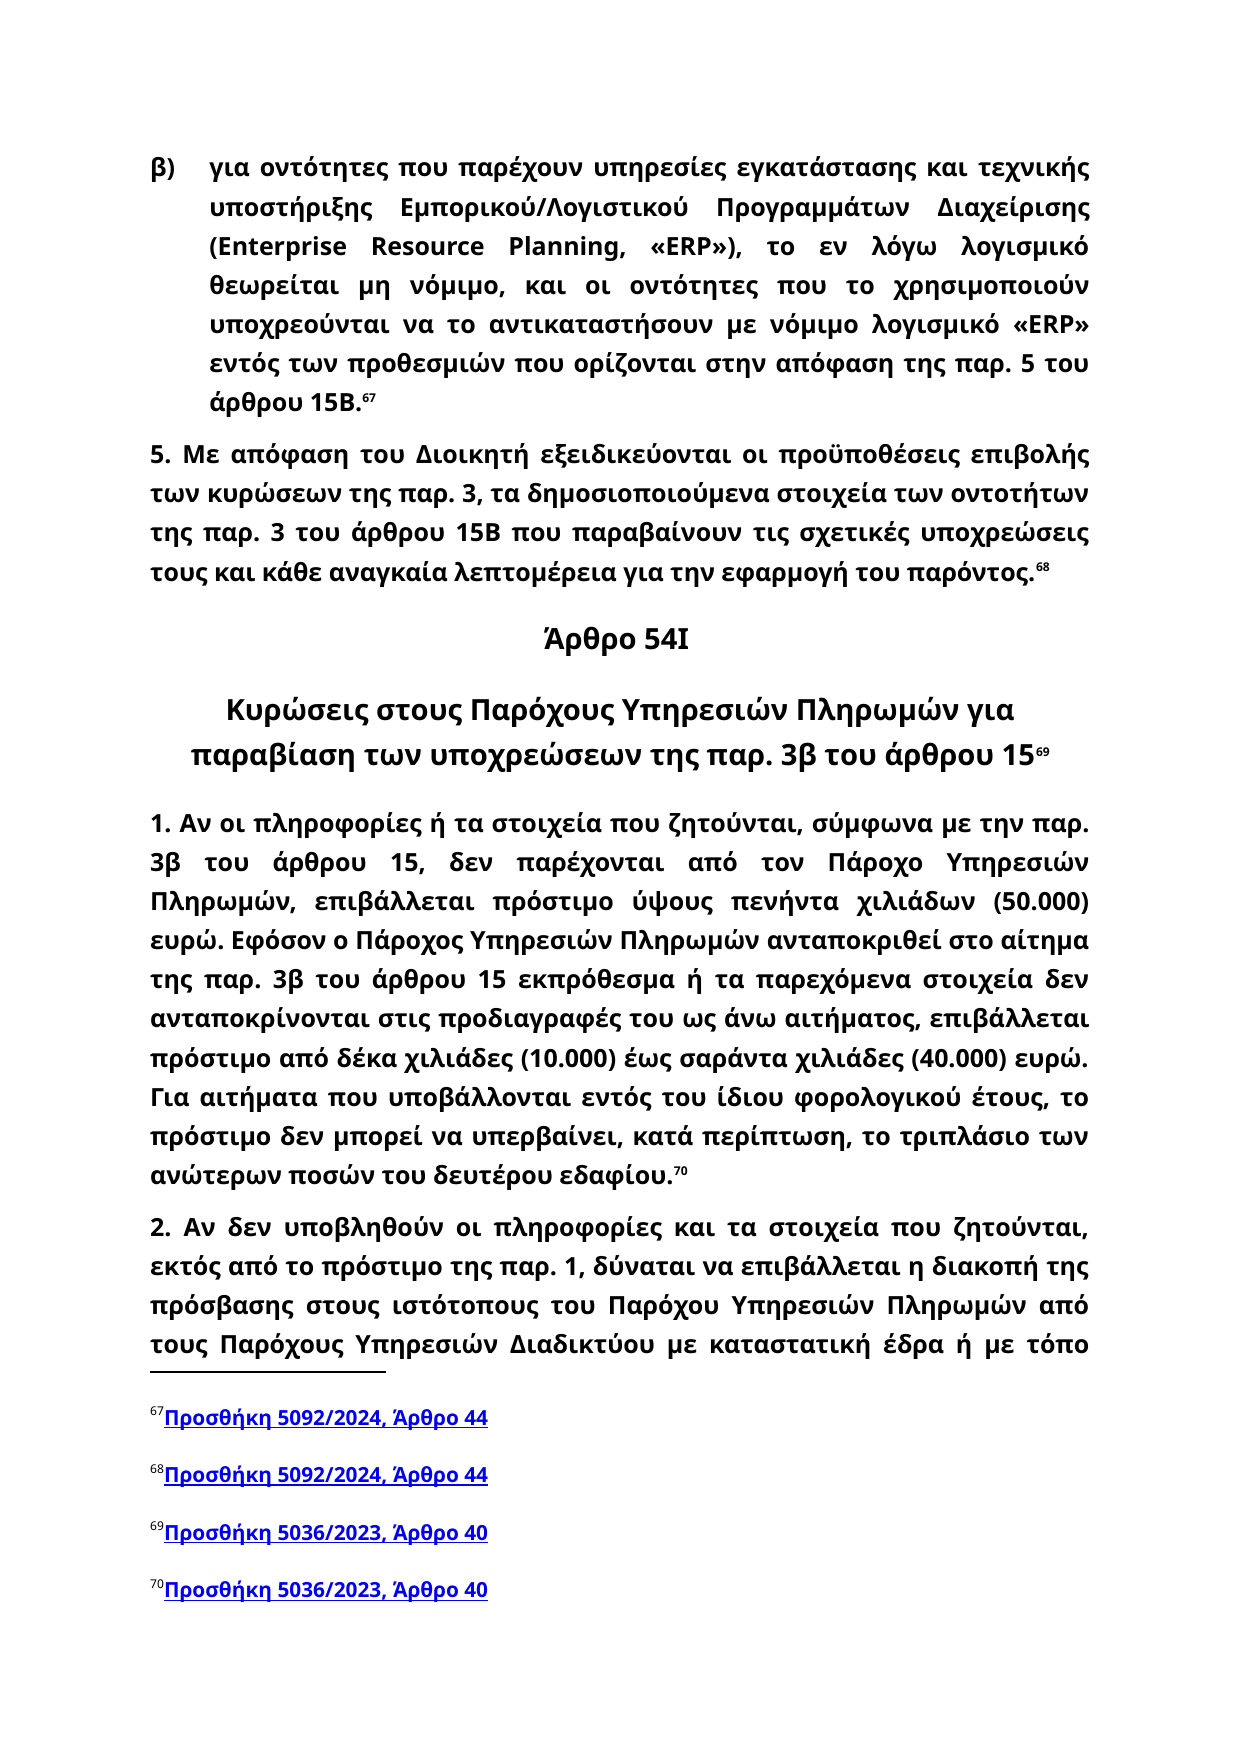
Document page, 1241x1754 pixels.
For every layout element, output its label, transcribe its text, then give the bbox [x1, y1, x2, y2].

text Προσθήκη 5092/2024, Άρθρο 44 [150, 1403, 1090, 1431]
subtitle Άρθρο 54Ι [150, 618, 1090, 658]
list β) για οντότητες που παρέχουν υπηρεσίες εγκατάστασης και τεχνικής υποστήριξης Εμπορικού/Λογιστικού Προγραμμάτων Διαχείρισης (Enterprise Resource Planning, «ERP»), το εν λόγω λογισμικό θεωρείται μη νόμιμο, και οι οντότητες που το χρησιμοποιούν υποχρεούνται να το αντικαταστήσουν με νόμιμο λογισμικό «ERP» εντός των προθεσμιών που ορίζονται στην απόφαση της παρ. 5 του άρθρου 15Β. [150, 150, 1090, 419]
text 5. Με απόφαση του Διοικητή εξειδικεύονται οι προϋποθέσεις επιβολής των κυρώσεων της παρ. 3, τα δημοσιοποιούμενα στοιχεία των οντοτήτων της παρ. 3 του άρθρου 15Β που παραβαίνουν τις σχετικές υποχρεώσεις τους και κάθε αναγκαία λεπτομέρεια για την εφαρμογή του παρόντος. [150, 437, 1090, 588]
text Προσθήκη 5036/2023, Άρθρο 40 [150, 1518, 1090, 1546]
text Προσθήκη 5036/2023, Άρθρο 40 [150, 1576, 1090, 1604]
text 1. Αν οι πληροφορίες ή τα στοιχεία που ζητούνται, σύμφωνα με την παρ. 3β του άρθρου 15, δεν παρέχονται από τον Πάροχο Υπηρεσιών Πληρωμών, επιβάλλεται πρόστιμο ύψους πενήντα χιλιάδων (50.000) ευρώ. Εφόσον ο Πάροχος Υπηρεσιών Πληρωμών ανταποκριθεί στο αίτημα της παρ. 3β του άρθρου 15 εκπρόθεσμα ή τα παρεχόμενα στοιχεία δεν ανταποκρίνονται στις προδιαγραφές του ως άνω αιτήματος, επιβάλλεται πρόστιμο από δέκα χιλιάδες (10.000) έως σαράντα χιλιάδες (40.000) ευρώ. Για αιτήματα που υποβάλλονται εντός του ίδιου φορολογικού έτους, το πρόστιμο δεν μπορεί να υπερβαίνει, κατά περίπτωση, το τριπλάσιο των ανώτερων ποσών του δευτέρου εδαφίου. [150, 805, 1090, 1192]
text 2. Αν δεν υποβληθούν οι πληροφορίες και τα στοιχεία που ζητούνται, εκτός από το πρόστιμο της παρ. 1, δύναται να επιβάλλεται η διακοπή της πρόσβασης στους ιστότοπους του Παρόχου Υπηρεσιών Πληρωμών από τους Παρόχους Υπηρεσιών Διαδικτύου με καταστατική έδρα ή με τόπο [150, 1209, 1090, 1361]
text Προσθήκη 5092/2024, Άρθρο 44 [150, 1460, 1090, 1489]
subtitle Κυρώσεις στους Παρόχους Υπηρεσιών Πληρωμών για παραβίαση των υποχρεώσεων της παρ. 3β του άρθρου 15 [150, 689, 1090, 774]
